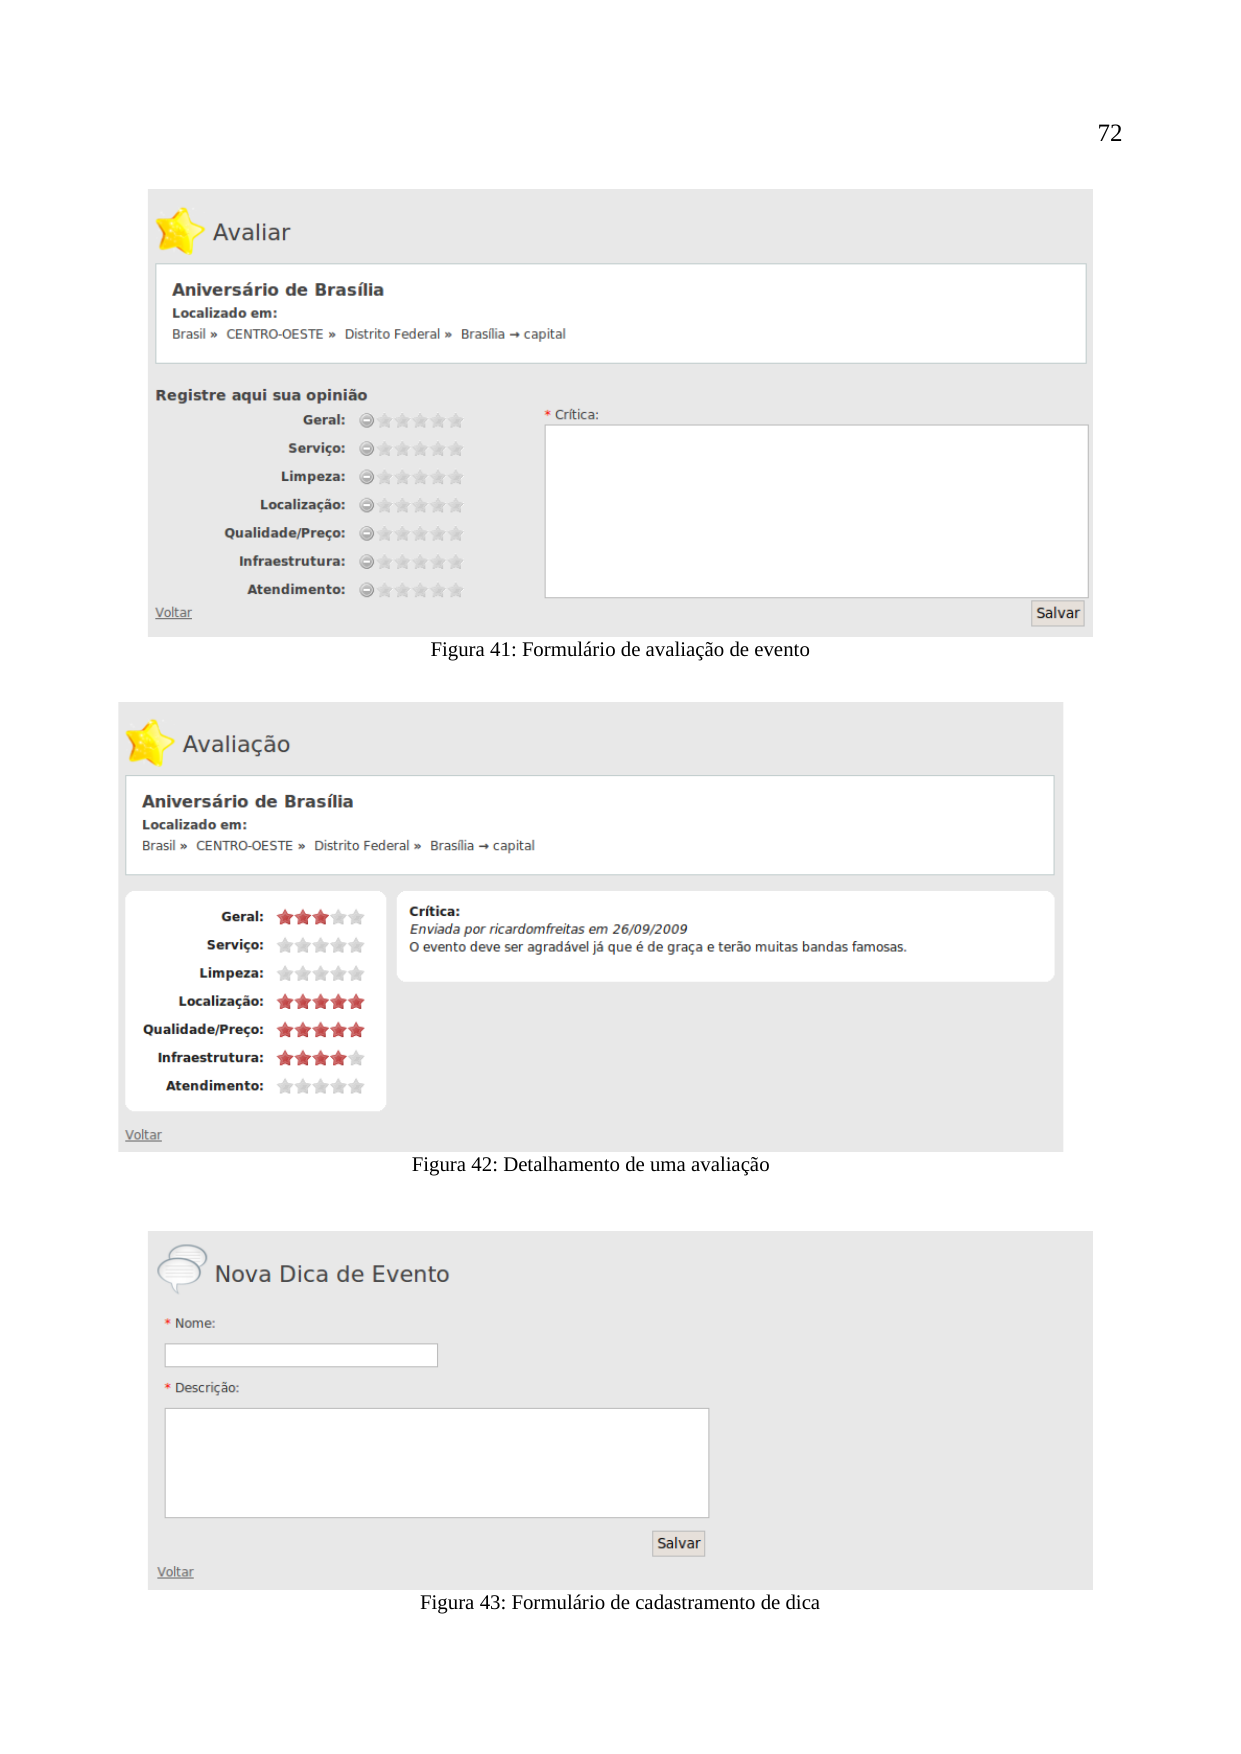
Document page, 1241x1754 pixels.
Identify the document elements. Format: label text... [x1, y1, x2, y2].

picture [147, 1231, 1093, 1590]
text Figura 41: Formulário de avaliação de evento [148, 637, 1093, 661]
picture [118, 702, 1064, 1152]
text Figura 43: Formulário de cadastramento de dica [148, 1590, 1093, 1614]
picture [147, 189, 1093, 637]
text Figura 42: Detalhamento de uma avaliação [118, 1152, 1063, 1176]
